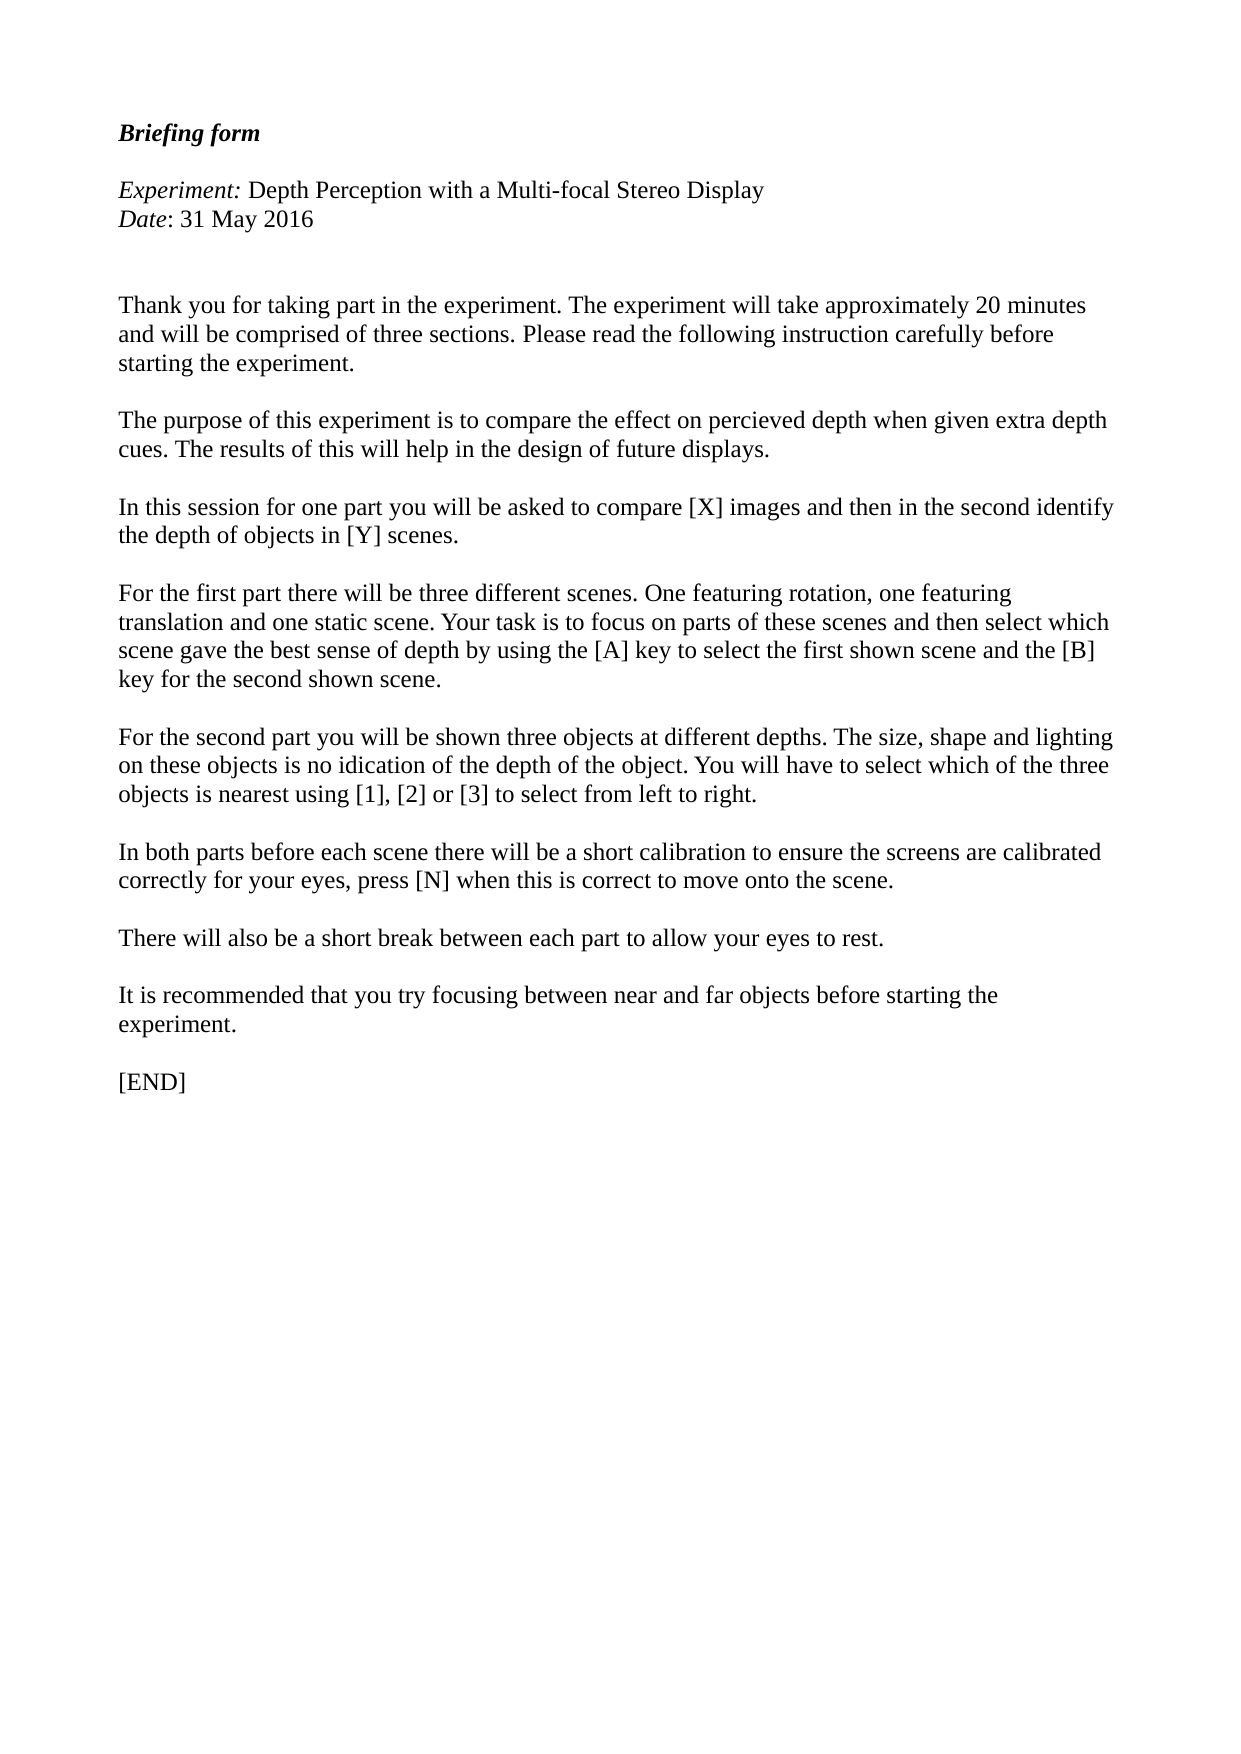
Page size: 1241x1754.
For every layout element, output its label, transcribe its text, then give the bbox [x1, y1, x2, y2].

text In both parts before each scene there will be a short calibration to ensure the screens are calibrated correctly for your eyes, press [N] when this is correct to move onto the scene. [118, 837, 1122, 894]
text In this session for one part you will be asked to compare [X] images and then in the second identify the depth of objects in [Y] scenes. [118, 492, 1122, 549]
text Date: 31 May 2016 [118, 204, 1122, 233]
text There will also be a short break between each part to allow your eyes to rest. [118, 923, 1122, 952]
text Briefing form [118, 118, 1122, 147]
text Experiment: Depth Perception with a Multi-focal Stereo Display [118, 176, 1122, 204]
text [END] [118, 1067, 1122, 1096]
text The purpose of this experiment is to compare the effect on percieved depth when given extra depth cues. The results of this will help in the design of future displays. [118, 406, 1122, 463]
text For the second part you will be shown three objects at different depths. The size, shape and lighting on these objects is no idication of the depth of the object. You will have to select which of the three objects is nearest using [1], [2] or [3] to select from left to right. [118, 722, 1122, 808]
text Thank you for taking part in the experiment. The experiment will take approximately 20 minutes and will be comprised of three sections. Please read the following instruction carefully before starting the experiment. [118, 291, 1122, 377]
text It is recommended that you try focusing between near and far objects before starting the experiment. [118, 981, 1122, 1038]
text For the first part there will be three different scenes. One featuring rotation, one featuring translation and one static scene. Your task is to focus on parts of these scenes and then select which scene gave the best sense of depth by using the [A] key to select the first shown scene and the [B] key for the second shown scene. [118, 578, 1122, 693]
